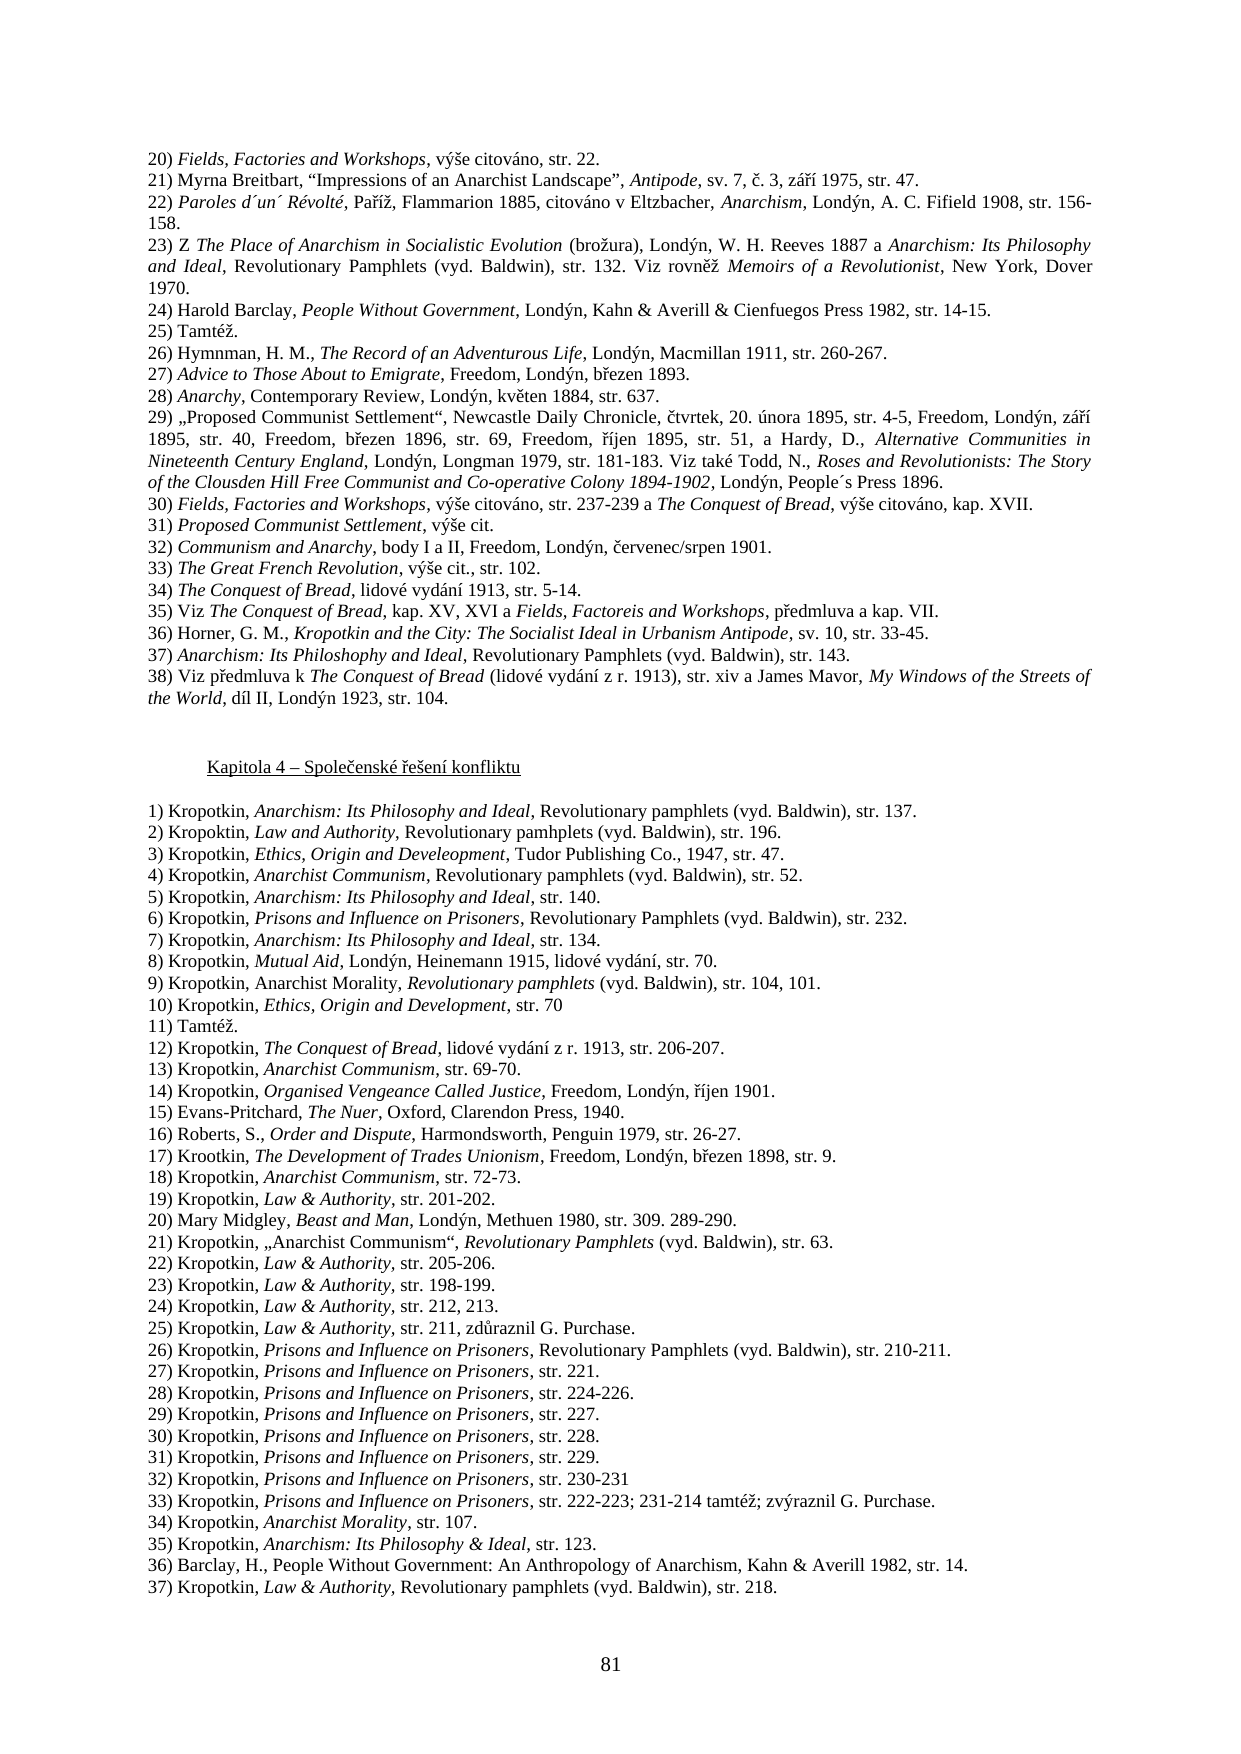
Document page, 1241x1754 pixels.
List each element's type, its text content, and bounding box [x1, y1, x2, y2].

text 35) Kropotkin, Anarchism: Its Philosophy & Ideal, str. 123. [148, 1533, 1093, 1554]
text 36) Horner, G. M., Kropotkin and the City: The Socialist Ideal in Urbanism Antipode, sv. 10, str. 33-45. [148, 622, 1093, 643]
text 37) Anarchism: Its Philoshophy and Ideal, Revolutionary Pamphlets (vyd. Baldwin), str. 143. [148, 643, 1093, 665]
text 31) Kropotkin, Prisons and Influence on Prisoners, str. 229. [148, 1446, 1093, 1468]
text 20) Mary Midgley, Beast and Man, Londýn, Methuen 1980, str. 309. 289-290. [148, 1209, 1093, 1231]
text 22) Paroles d´un´ Révolté, Paříž, Flammarion 1885, citováno v Eltzbacher, Anarchism, Londýn, A. C. Fifield 1908, str. 156-158. [148, 191, 1093, 234]
text 34) The Conquest of Bread, lidové vydání 1913, str. 5-14. [148, 579, 1093, 600]
text 29) Kropotkin, Prisons and Influence on Prisoners, str. 227. [148, 1403, 1093, 1425]
text 23) Z The Place of Anarchism in Socialistic Evolution (brožura), Londýn, W. H. Reeves 1887 a Anarchism: Its Philosophy and Ideal, Revolutionary Pamphlets (vyd. Baldwin), str. 132. Viz rovněž Memoirs of a Revolutionist, New York, Dover 1970. [148, 234, 1093, 298]
text 7) Kropotkin, Anarchism: Its Philosophy and Ideal, str. 134. [148, 929, 1093, 950]
text 24) Kropotkin, Law & Authority, str. 212, 213. [148, 1295, 1093, 1317]
text 3) Kropotkin, Ethics, Origin and Develeopment, Tudor Publishing Co., 1947, str. 47. [148, 843, 1093, 864]
text 2) Kropoktin, Law and Authority, Revolutionary pamhplets (vyd. Baldwin), str. 196. [148, 821, 1093, 843]
text 21) Kropotkin, „Anarchist Communism“, Revolutionary Pamphlets (vyd. Baldwin), str. 63. [148, 1231, 1093, 1252]
text 27) Advice to Those About to Emigrate, Freedom, Londýn, březen 1893. [148, 363, 1093, 385]
text 35) Viz The Conquest of Bread, kap. XV, XVI a Fields, Factoreis and Workshops, předmluva a kap. VII. [148, 600, 1093, 622]
text 33) The Great French Revolution, výše cit., str. 102. [148, 557, 1093, 579]
text 21) Myrna Breitbart, “Impressions of an Anarchist Landscape”, Antipode, sv. 7, č. 3, září 1975, str. 47. [148, 169, 1093, 191]
text 32) Communism and Anarchy, body I a II, Freedom, Londýn, červenec/srpen 1901. [148, 536, 1093, 557]
text 8) Kropotkin, Mutual Aid, Londýn, Heinemann 1915, lidové vydání, str. 70. [148, 950, 1093, 972]
text 1) Kropotkin, Anarchism: Its Philosophy and Ideal, Revolutionary pamphlets (vyd. Baldwin), str. 137. [148, 799, 1093, 821]
text 13) Kropotkin, Anarchist Communism, str. 69-70. [148, 1058, 1093, 1080]
text 30) Fields, Factories and Workshops, výše citováno, str. 237-239 a The Conquest of Bread, výše citováno, kap. XVII. [148, 493, 1093, 514]
text 27) Kropotkin, Prisons and Influence on Prisoners, str. 221. [148, 1360, 1093, 1382]
text 16) Roberts, S., Order and Dispute, Harmondsworth, Penguin 1979, str. 26-27. [148, 1123, 1093, 1144]
text 34) Kropotkin, Anarchist Morality, str. 107. [148, 1511, 1093, 1533]
text 17) Krootkin, The Development of Trades Unionism, Freedom, Londýn, březen 1898, str. 9. [148, 1144, 1093, 1166]
text 19) Kropotkin, Law & Authority, str. 201-202. [148, 1188, 1093, 1209]
text 14) Kropotkin, Organised Vengeance Called Justice, Freedom, Londýn, říjen 1901. [148, 1080, 1093, 1101]
text 18) Kropotkin, Anarchist Communism, str. 72-73. [148, 1166, 1093, 1188]
text 15) Evans-Pritchard, The Nuer, Oxford, Clarendon Press, 1940. [148, 1101, 1093, 1123]
text 11) Tamtéž. [148, 1015, 1093, 1037]
text 9) Kropotkin, Anarchist Morality, Revolutionary pamphlets (vyd. Baldwin), str. 104, 101. [148, 972, 1093, 993]
text 23) Kropotkin, Law & Authority, str. 198-199. [148, 1274, 1093, 1295]
text 25) Tamtéž. [148, 320, 1093, 342]
text 28) Anarchy, Contemporary Review, Londýn, květen 1884, str. 637. [148, 385, 1093, 406]
text 29) „Proposed Communist Settlement“, Newcastle Daily Chronicle, čtvrtek, 20. února 1895, str. 4-5, Freedom, Londýn, září 1895, str. 40, Freedom, březen 1896, str. 69, Freedom, říjen 1895, str. 51, a Hardy, D., Alternative Communities in Nineteenth Century England, Londýn, Longman 1979, str. 181-183. Viz také Todd, N., Roses and Revolutionists: The Story of the Clousden Hill Free Communist and Co-operative Colony 1894-1902, Londýn, People´s Press 1896. [148, 406, 1093, 493]
text 4) Kropotkin, Anarchist Communism, Revolutionary pamphlets (vyd. Baldwin), str. 52. [148, 864, 1093, 886]
text 32) Kropotkin, Prisons and Influence on Prisoners, str. 230-231 [148, 1468, 1093, 1489]
text 10) Kropotkin, Ethics, Origin and Development, str. 70 [148, 993, 1093, 1015]
text 31) Proposed Communist Settlement, výše cit. [148, 514, 1093, 536]
text 26) Kropotkin, Prisons and Influence on Prisoners, Revolutionary Pamphlets (vyd. Baldwin), str. 210-211. [148, 1338, 1093, 1360]
text 25) Kropotkin, Law & Authority, str. 211, zdůraznil G. Purchase. [148, 1317, 1093, 1338]
text 38) Viz předmluva k The Conquest of Bread (lidové vydání z r. 1913), str. xiv a James Mavor, My Windows of the Streets of the World, díl II, Londýn 1923, str. 104. [148, 665, 1093, 708]
text 26) Hymnman, H. M., The Record of an Adventurous Life, Londýn, Macmillan 1911, str. 260-267. [148, 342, 1093, 363]
text 30) Kropotkin, Prisons and Influence on Prisoners, str. 228. [148, 1425, 1093, 1446]
text 28) Kropotkin, Prisons and Influence on Prisoners, str. 224-226. [148, 1382, 1093, 1403]
text 24) Harold Barclay, People Without Government, Londýn, Kahn & Averill & Cienfuegos Press 1982, str. 14-15. [148, 298, 1093, 320]
text 37) Kropotkin, Law & Authority, Revolutionary pamphlets (vyd. Baldwin), str. 218. [148, 1576, 1093, 1597]
text 36) Barclay, H., People Without Government: An Anthropology of Anarchism, Kahn & Averill 1982, str. 14. [148, 1554, 1093, 1576]
text 12) Kropotkin, The Conquest of Bread, lidové vydání z r. 1913, str. 206-207. [148, 1037, 1093, 1058]
text 6) Kropotkin, Prisons and Influence on Prisoners, Revolutionary Pamphlets (vyd. Baldwin), str. 232. [148, 907, 1093, 929]
text 20) Fields, Factories and Workshops, výše citováno, str. 22. [148, 148, 1093, 169]
subtitle Kapitola 4 – Společenské řešení konfliktu [148, 756, 1093, 778]
text 33) Kropotkin, Prisons and Influence on Prisoners, str. 222-223; 231-214 tamtéž; zvýraznil G. Purchase. [148, 1489, 1093, 1511]
text 22) Kropotkin, Law & Authority, str. 205-206. [148, 1252, 1093, 1274]
text 5) Kropotkin, Anarchism: Its Philosophy and Ideal, str. 140. [148, 886, 1093, 907]
